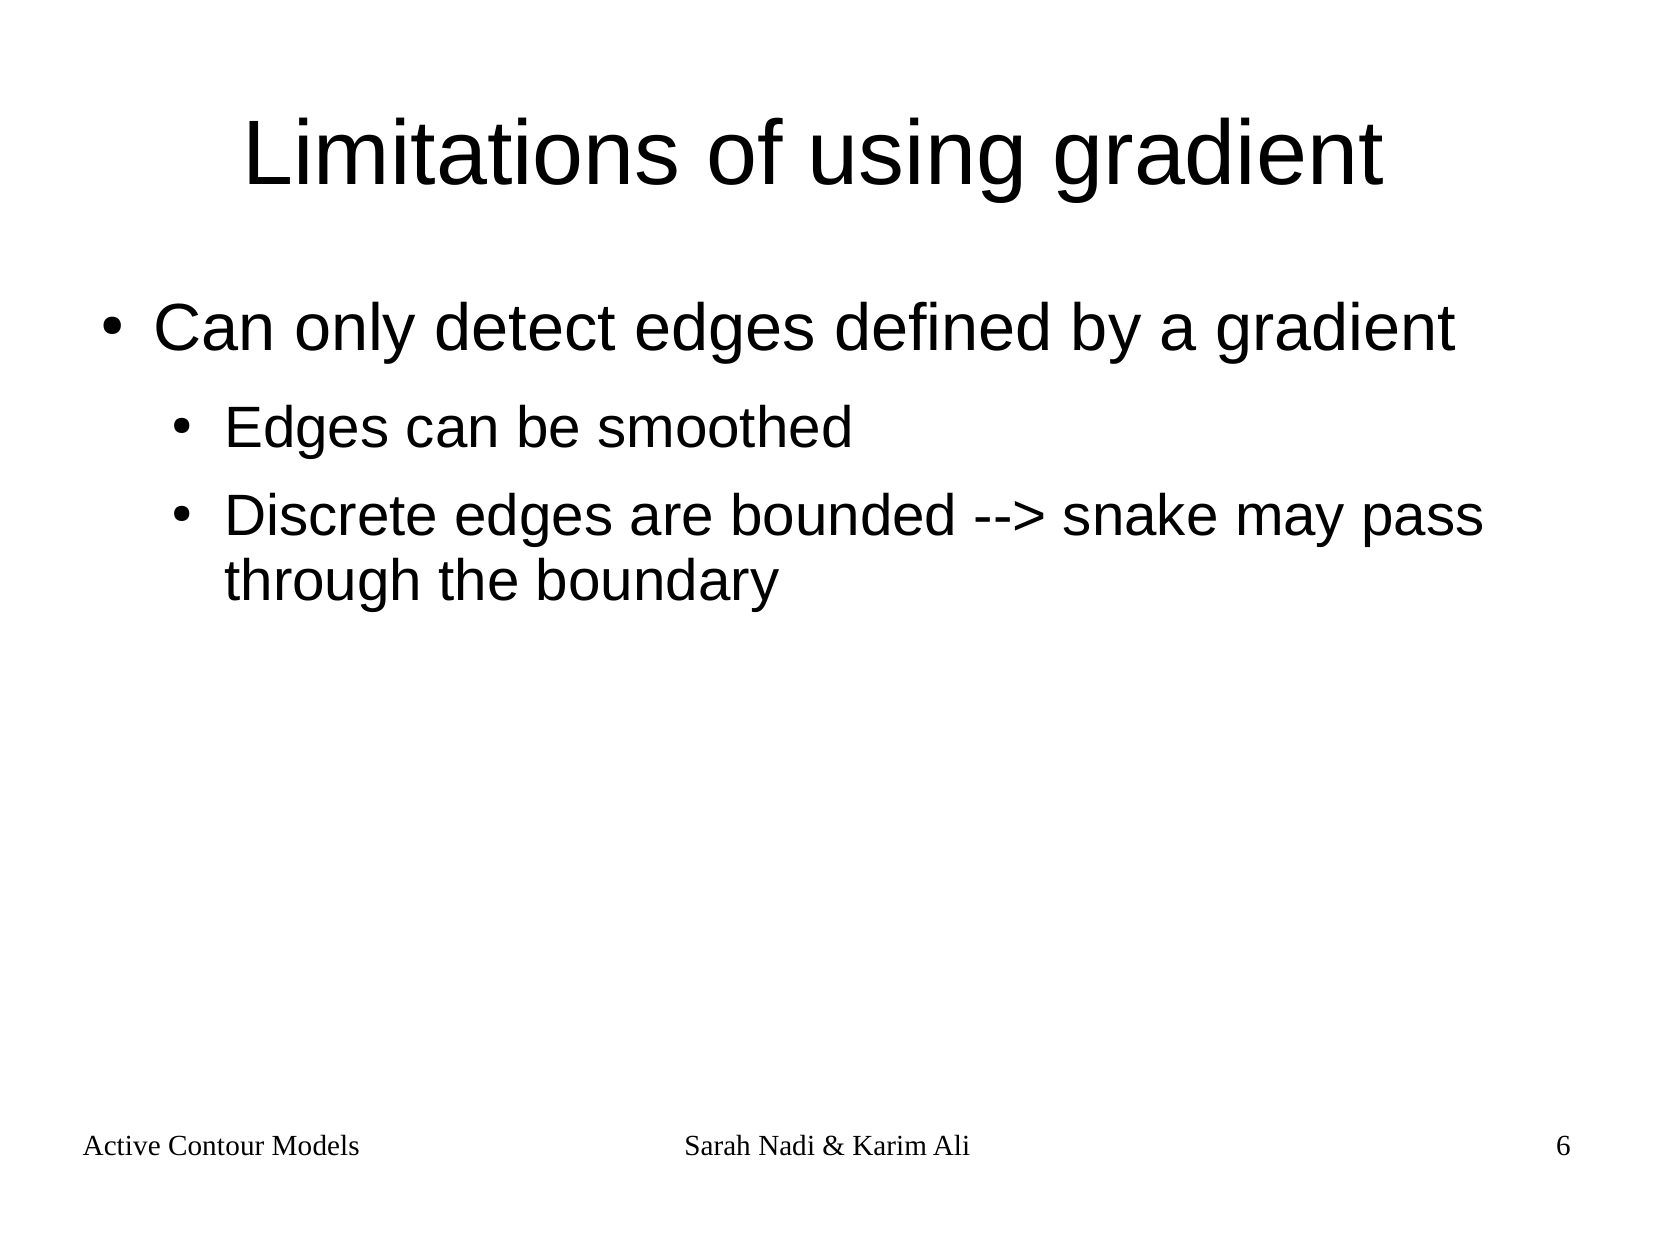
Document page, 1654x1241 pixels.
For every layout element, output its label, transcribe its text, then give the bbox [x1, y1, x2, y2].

list Can only detect edges defined by a gradient Edges can be smoothed Discrete edges are bounded --> snake may pass through the boundary [82, 290, 1571, 1109]
title Limitations of using gradient [82, 56, 1571, 250]
